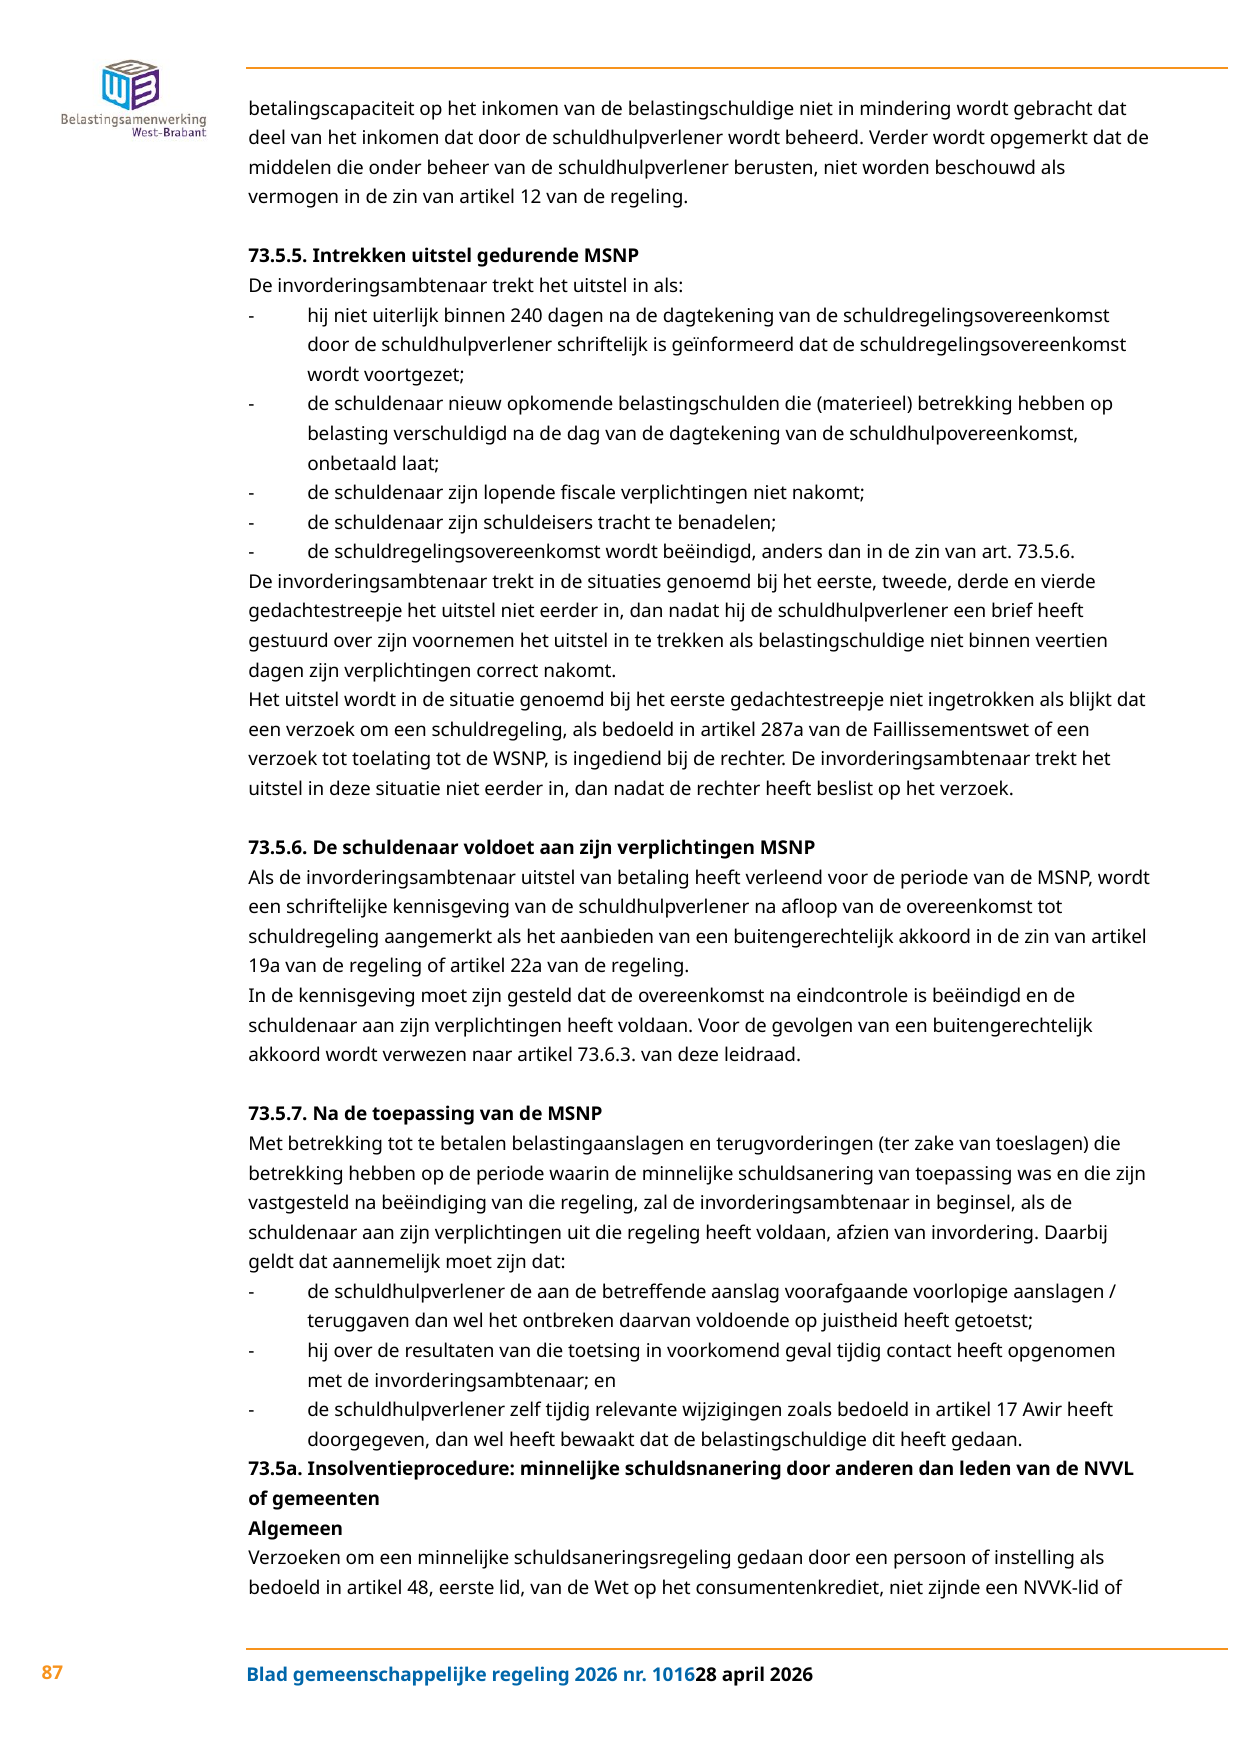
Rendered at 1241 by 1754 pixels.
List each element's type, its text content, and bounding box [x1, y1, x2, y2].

text 73.5.7. Na de toepassing van de MSNP [248, 1101, 1152, 1126]
text Met betrekking tot te betalen belastingaanslagen en terugvorderingen (ter zake van toeslagen) die betrekking hebben op de periode waarin de minnelijke schuldsanering van toepassing was en die zijn vastgesteld na beëindiging van die regeling, zal de invorderingsambtenaar in beginsel, als de schuldenaar aan zijn verplichtingen uit die regeling heeft voldaan, afzien van invordering. Daarbij geldt dat aannemelijk moet zijn dat: [248, 1130, 1152, 1274]
text betalingscapaciteit op het inkomen van de belastingschuldige niet in mindering wordt gebracht dat deel van het inkomen dat door de schuldhulpverlener wordt beheerd. Verder wordt opgemerkt dat de middelen die onder beheer van de schuldhulpverlener berusten, niet worden beschouwd als vermogen in de zin van artikel 12 van de regeling. [248, 95, 1152, 209]
text De invorderingsambtenaar trekt in de situaties genoemd bij het eerste, tweede, derde en vierde gedachtestreepje het uitstel niet eerder in, dan nadat hij de schuldhulpverlener een brief heeft gestuurd over zijn voornemen het uitstel in te trekken als belastingschuldige niet binnen veertien dagen zijn verplichtingen correct nakomt. [248, 568, 1152, 683]
list de schuldenaar zijn lopende fiscale verplichtingen niet nakomt; [248, 479, 1152, 505]
picture [41, 47, 231, 172]
text Verzoeken om een minnelijke schuldsaneringsregeling gedaan door een persoon of instelling als bedoeld in artikel 48, eerste lid, van de Wet op het consumentenkrediet, niet zijnde een NVVK-lid of [248, 1544, 1152, 1600]
list hij over de resultaten van die toetsing in voorkomend geval tijdig contact heeft opgenomen met de invorderingsambtenaar; en [248, 1337, 1152, 1393]
text 73.5.6. De schuldenaar voldoet aan zijn verplichtingen MSNP [248, 834, 1152, 860]
list de schuldregelingsovereenkomst wordt beëindigd, anders dan in de zin van art. 73.5.6. [248, 538, 1152, 564]
text 73.5a. Insolventieprocedure: minnelijke schuldsnanering door anderen dan leden van de NVVL of gemeenten [248, 1456, 1152, 1511]
text Het uitstel wordt in de situatie genoemd bij het eerste gedachtestreepje niet ingetrokken als blijkt dat een verzoek om een schuldregeling, als bedoeld in artikel 287a van de Faillissementswet of een verzoek tot toelating tot de WSNP, is ingediend bij de rechter. De invorderingsambtenaar trekt het uitstel in deze situatie niet eerder in, dan nadat de rechter heeft beslist op het verzoek. [248, 686, 1152, 801]
text De invorderingsambtenaar trekt het uitstel in als: [248, 272, 1152, 298]
list de schuldenaar nieuw opkomende belastingschulden die (materieel) betrekking hebben op belasting verschuldigd na de dag van de dagtekening van de schuldhulpovereenkomst, onbetaald laat; [248, 391, 1152, 476]
text 73.5.5. Intrekken uitstel gedurende MSNP [248, 243, 1152, 268]
list de schuldhulpverlener de aan de betreffende aanslag voorafgaande voorlopige aanslagen / teruggaven dan wel het ontbreken daarvan voldoende op juistheid heeft getoetst; [248, 1278, 1152, 1333]
list de schuldenaar zijn schuldeisers tracht te benadelen; [248, 509, 1152, 535]
list hij niet uiterlijk binnen 240 dagen na de dagtekening van de schuldregelingsovereenkomst door de schuldhulpverlener schriftelijk is geïnformeerd dat de schuldregelingsovereenkomst wordt voortgezet; [248, 302, 1152, 387]
text Algemeen [248, 1515, 1152, 1541]
text In de kennisgeving moet zijn gesteld dat de overeenkomst na eindcontrole is beëindigd en de schuldenaar aan zijn verplichtingen heeft voldaan. Voor de gevolgen van een buitengerechtelijk akkoord wordt verwezen naar artikel 73.6.3. van deze leidraad. [248, 982, 1152, 1067]
text Als de invorderingsambtenaar uitstel van betaling heeft verleend voor de periode van de MSNP, wordt een schriftelijke kennisgeving van de schuldhulpverlener na afloop van de overeenkomst tot schuldregeling aangemerkt als het aanbieden van een buitengerechtelijk akkoord in de zin van artikel 19a van de regeling of artikel 22a van de regeling. [248, 864, 1152, 978]
list de schuldhulpverlener zelf tijdig relevante wijzigingen zoals bedoeld in artikel 17 Awir heeft doorgegeven, dan wel heeft bewaakt dat de belastingschuldige dit heeft gedaan. [248, 1396, 1152, 1452]
